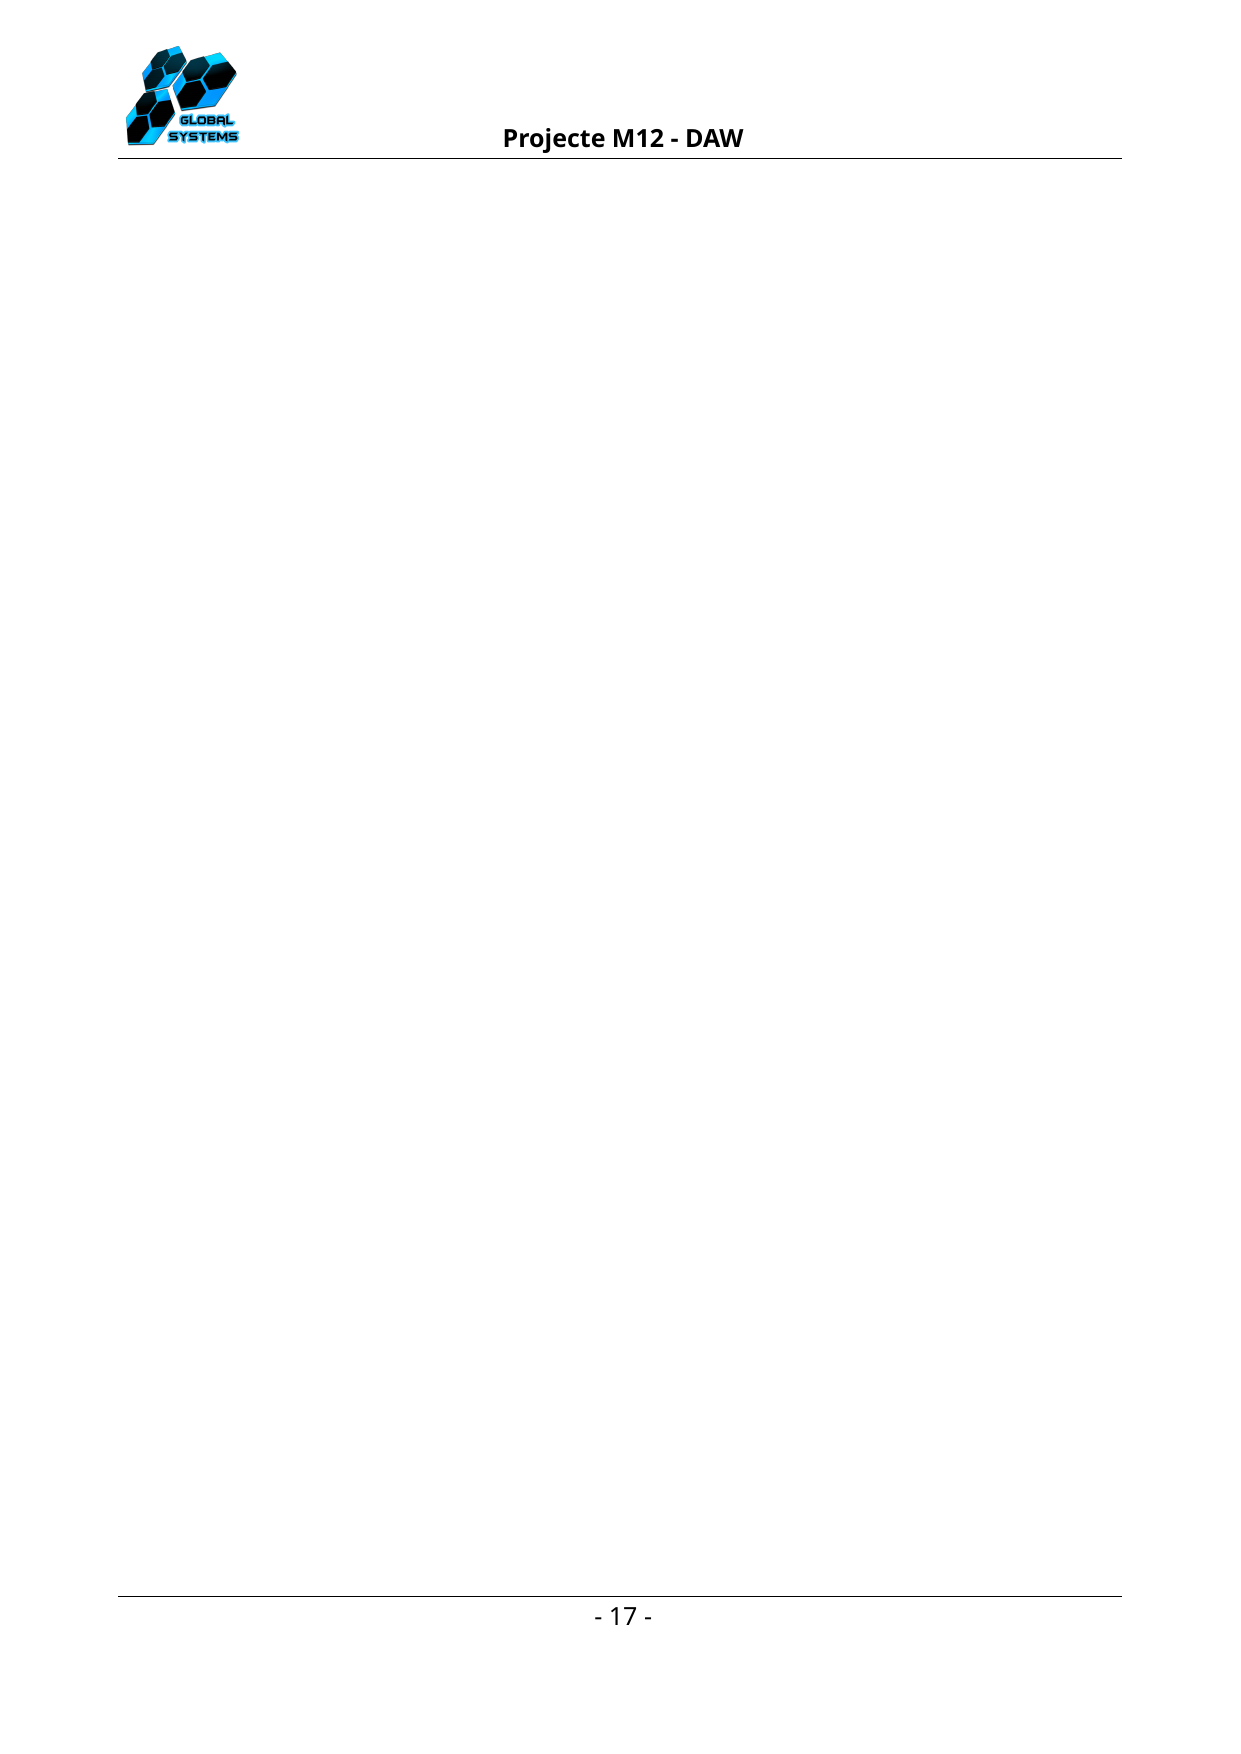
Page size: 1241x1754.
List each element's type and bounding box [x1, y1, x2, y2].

picture [121, 20, 243, 165]
